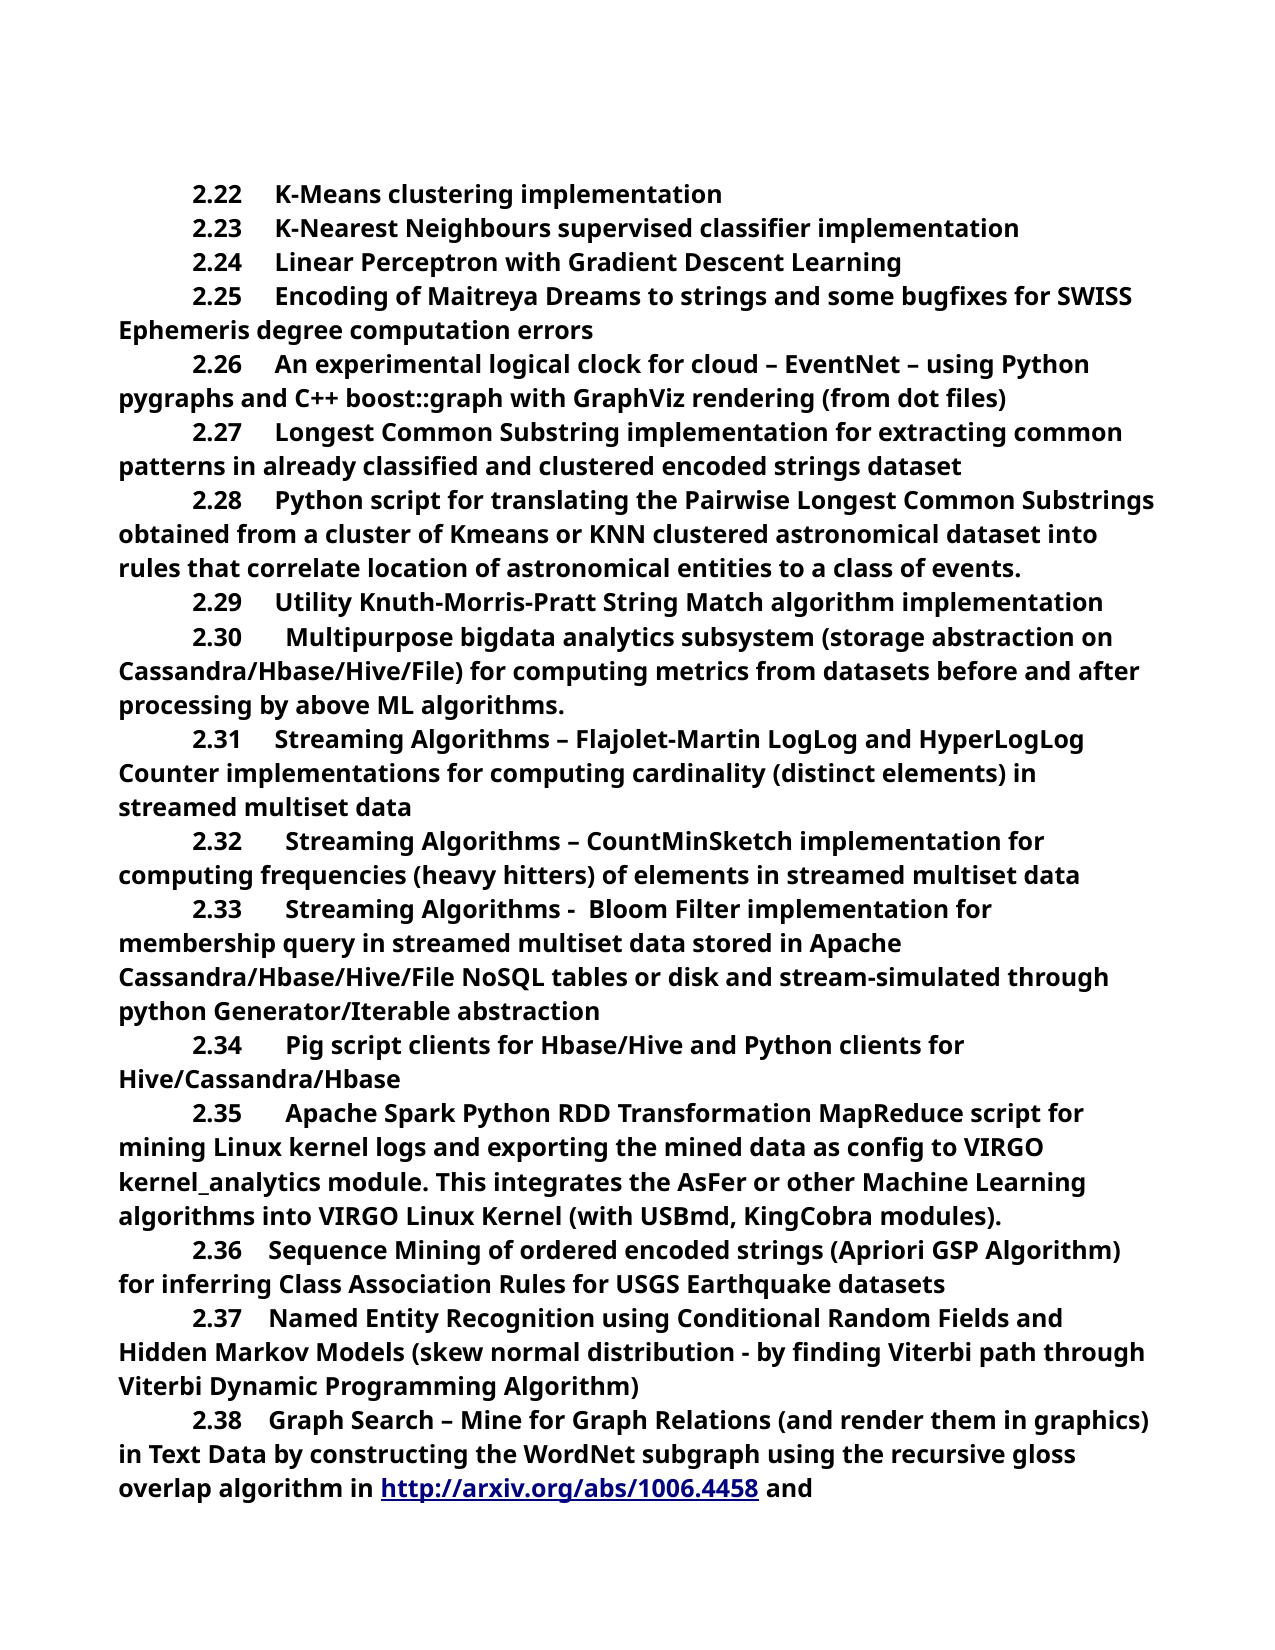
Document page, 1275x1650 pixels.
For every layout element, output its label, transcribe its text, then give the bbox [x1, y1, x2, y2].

text 2.29 Utility Knuth-Morris-Pratt String Match algorithm implementation [118, 585, 1157, 619]
text 2.30 Multipurpose bigdata analytics subsystem (storage abstraction on Cassandra/Hbase/Hive/File) for computing metrics from datasets before and after processing by above ML algorithms. [118, 619, 1157, 721]
text 2.25 Encoding of Maitreya Dreams to strings and some bugfixes for SWISS Ephemeris degree computation errors [118, 278, 1157, 347]
text 2.35 Apache Spark Python RDD Transformation MapReduce script for mining Linux kernel logs and exporting the mined data as config to VIRGO kernel_analytics module. This integrates the AsFer or other Machine Learning algorithms into VIRGO Linux Kernel (with USBmd, KingCobra modules). [118, 1096, 1157, 1232]
text 2.32 Streaming Algorithms – CountMinSketch implementation for computing frequencies (heavy hitters) of elements in streamed multiset data [118, 823, 1157, 892]
text 2.26 An experimental logical clock for cloud – EventNet – using Python pygraphs and C++ boost::graph with GraphViz rendering (from dot files) [118, 347, 1157, 415]
text 2.23 K-Nearest Neighbours supervised classifier implementation [118, 210, 1157, 244]
text 2.22 K-Means clustering implementation [118, 176, 1157, 210]
text 2.34 Pig script clients for Hbase/Hive and Python clients for Hive/Cassandra/Hbase [118, 1028, 1157, 1096]
text 2.36 Sequence Mining of ordered encoded strings (Apriori GSP Algorithm) for inferring Class Association Rules for USGS Earthquake datasets [118, 1232, 1157, 1300]
text 2.24 Linear Perceptron with Gradient Descent Learning [118, 244, 1157, 278]
text 2.38 Graph Search – Mine for Graph Relations (and render them in graphics) in Text Data by constructing the WordNet subgraph using the recursive gloss overlap algorithm in http://arxiv.org/abs/1006.4458 and [118, 1403, 1157, 1505]
text 2.31 Streaming Algorithms – Flajolet-Martin LogLog and HyperLogLog Counter implementations for computing cardinality (distinct elements) in streamed multiset data [118, 721, 1157, 823]
text 2.28 Python script for translating the Pairwise Longest Common Substrings obtained from a cluster of Kmeans or KNN clustered astronomical dataset into rules that correlate location of astronomical entities to a class of events. [118, 483, 1157, 585]
text 2.33 Streaming Algorithms - Bloom Filter implementation for membership query in streamed multiset data stored in Apache Cassandra/Hbase/Hive/File NoSQL tables or disk and stream-simulated through python Generator/Iterable abstraction [118, 892, 1157, 1028]
text 2.27 Longest Common Substring implementation for extracting common patterns in already classified and clustered encoded strings dataset [118, 415, 1157, 483]
text 2.37 Named Entity Recognition using Conditional Random Fields and Hidden Markov Models (skew normal distribution - by finding Viterbi path through Viterbi Dynamic Programming Algorithm) [118, 1300, 1157, 1403]
